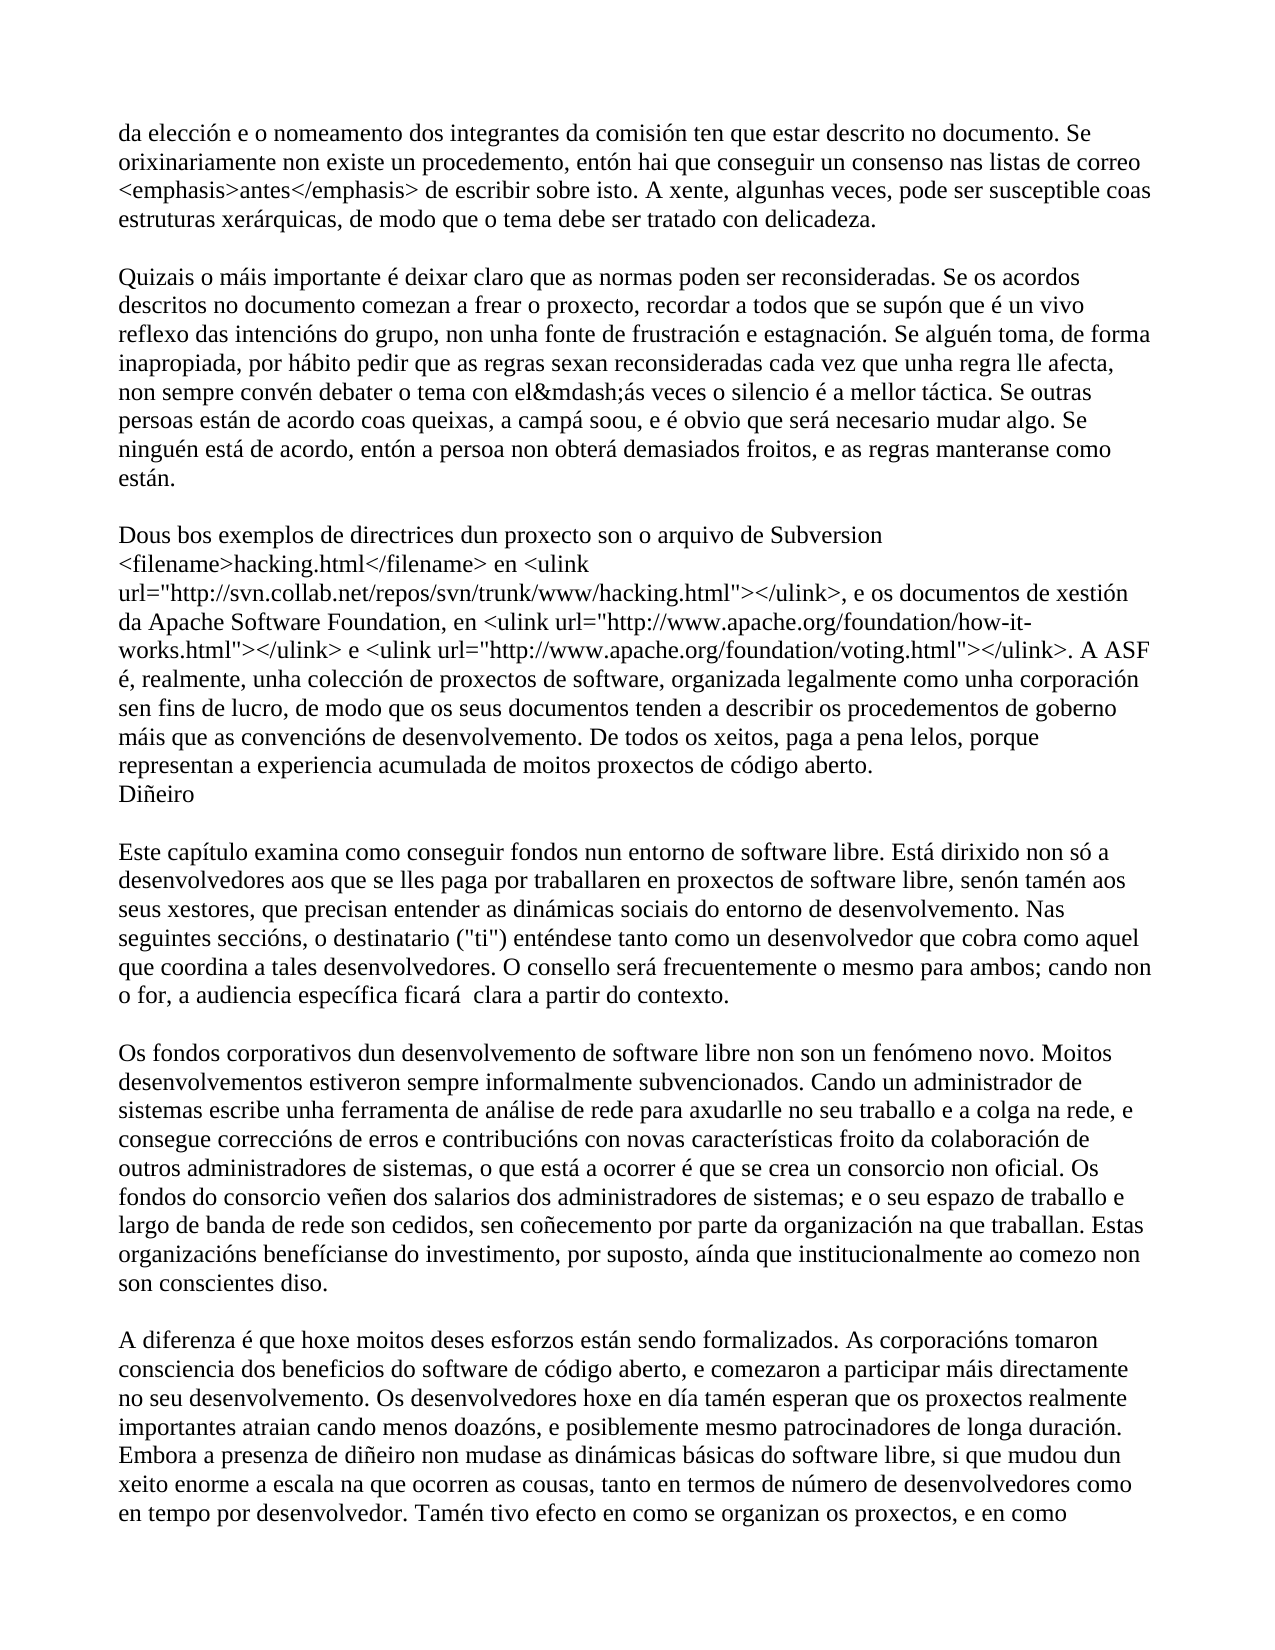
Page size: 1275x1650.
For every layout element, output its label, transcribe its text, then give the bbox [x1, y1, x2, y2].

text da elección e o nomeamento dos integrantes da comisión ten que estar descrito no documento. Se orixinariamente non existe un procedemento, entón hai que conseguir un consenso nas listas de correo <emphasis>antes</emphasis> de escribir sobre isto. A xente, algunhas veces, pode ser susceptible coas estruturas xerárquicas, de modo que o tema debe ser tratado con delicadeza. [118, 118, 1157, 233]
text Dous bos exemplos de directrices dun proxecto son o arquivo de Subversion <filename>hacking.html</filename> en <ulink url="http://svn.collab.net/repos/svn/trunk/www/hacking.html"></ulink>, e os documentos de xestión da Apache Software Foundation, en <ulink url="http://www.apache.org/foundation/how-it-works.html"></ulink> e <ulink url="http://www.apache.org/foundation/voting.html"></ulink>. A ASF é, realmente, unha colección de proxectos de software, organizada legalmente como unha corporación sen fins de lucro, de modo que os seus documentos tenden a describir os procedementos de goberno máis que as convencións de desenvolvemento. De todos os xeitos, paga a pena lelos, porque representan a experiencia acumulada de moitos proxectos de código aberto. [118, 521, 1157, 779]
text Diñeiro [118, 779, 1157, 808]
text Quizais o máis importante é deixar claro que as normas poden ser reconsideradas. Se os acordos descritos no documento comezan a frear o proxecto, recordar a todos que se supón que é un vivo reflexo das intencións do grupo, non unha fonte de frustración e estagnación. Se alguén toma, de forma inapropiada, por hábito pedir que as regras sexan reconsideradas cada vez que unha regra lle afecta, non sempre convén debater o tema con el&mdash;ás veces o silencio é a mellor táctica. Se outras persoas están de acordo coas queixas, a campá soou, e é obvio que será necesario mudar algo. Se ninguén está de acordo, entón a persoa non obterá demasiados froitos, e as regras manteranse como están. [118, 262, 1157, 492]
text Os fondos corporativos dun desenvolvemento de software libre non son un fenómeno novo. Moitos desenvolvementos estiveron sempre informalmente subvencionados. Cando un administrador de sistemas escribe unha ferramenta de análise de rede para axudarlle no seu traballo e a colga na rede, e consegue correccións de erros e contribucións con novas características froito da colaboración de outros administradores de sistemas, o que está a ocorrer é que se crea un consorcio non oficial. Os fondos do consorcio veñen dos salarios dos administradores de sistemas; e o seu espazo de traballo e largo de banda de rede son cedidos, sen coñecemento por parte da organización na que traballan. Estas organizacións benefícianse do investimento, por suposto, aínda que institucionalmente ao comezo non son conscientes diso. [118, 1038, 1157, 1297]
text Este capítulo examina como conseguir fondos nun entorno de software libre. Está dirixido non só a desenvolvedores aos que se lles paga por traballaren en proxectos de software libre, senón tamén aos seus xestores, que precisan entender as dinámicas sociais do entorno de desenvolvemento. Nas seguintes seccións, o destinatario ("ti") enténdese tanto como un desenvolvedor que cobra como aquel que coordina a tales desenvolvedores. O consello será frecuentemente o mesmo para ambos; cando non o for, a audiencia específica ficará clara a partir do contexto. [118, 837, 1157, 1009]
text A diferenza é que hoxe moitos deses esforzos están sendo formalizados. As corporacións tomaron consciencia dos beneficios do software de código aberto, e comezaron a participar máis directamente no seu desenvolvemento. Os desenvolvedores hoxe en día tamén esperan que os proxectos realmente importantes atraian cando menos doazóns, e posiblemente mesmo patrocinadores de longa duración. Embora a presenza de diñeiro non mudase as dinámicas básicas do software libre, si que mudou dun xeito enorme a escala na que ocorren as cousas, tanto en termos de número de desenvolvedores como en tempo por desenvolvedor. Tamén tivo efecto en como se organizan os proxectos, e en como [118, 1326, 1157, 1527]
